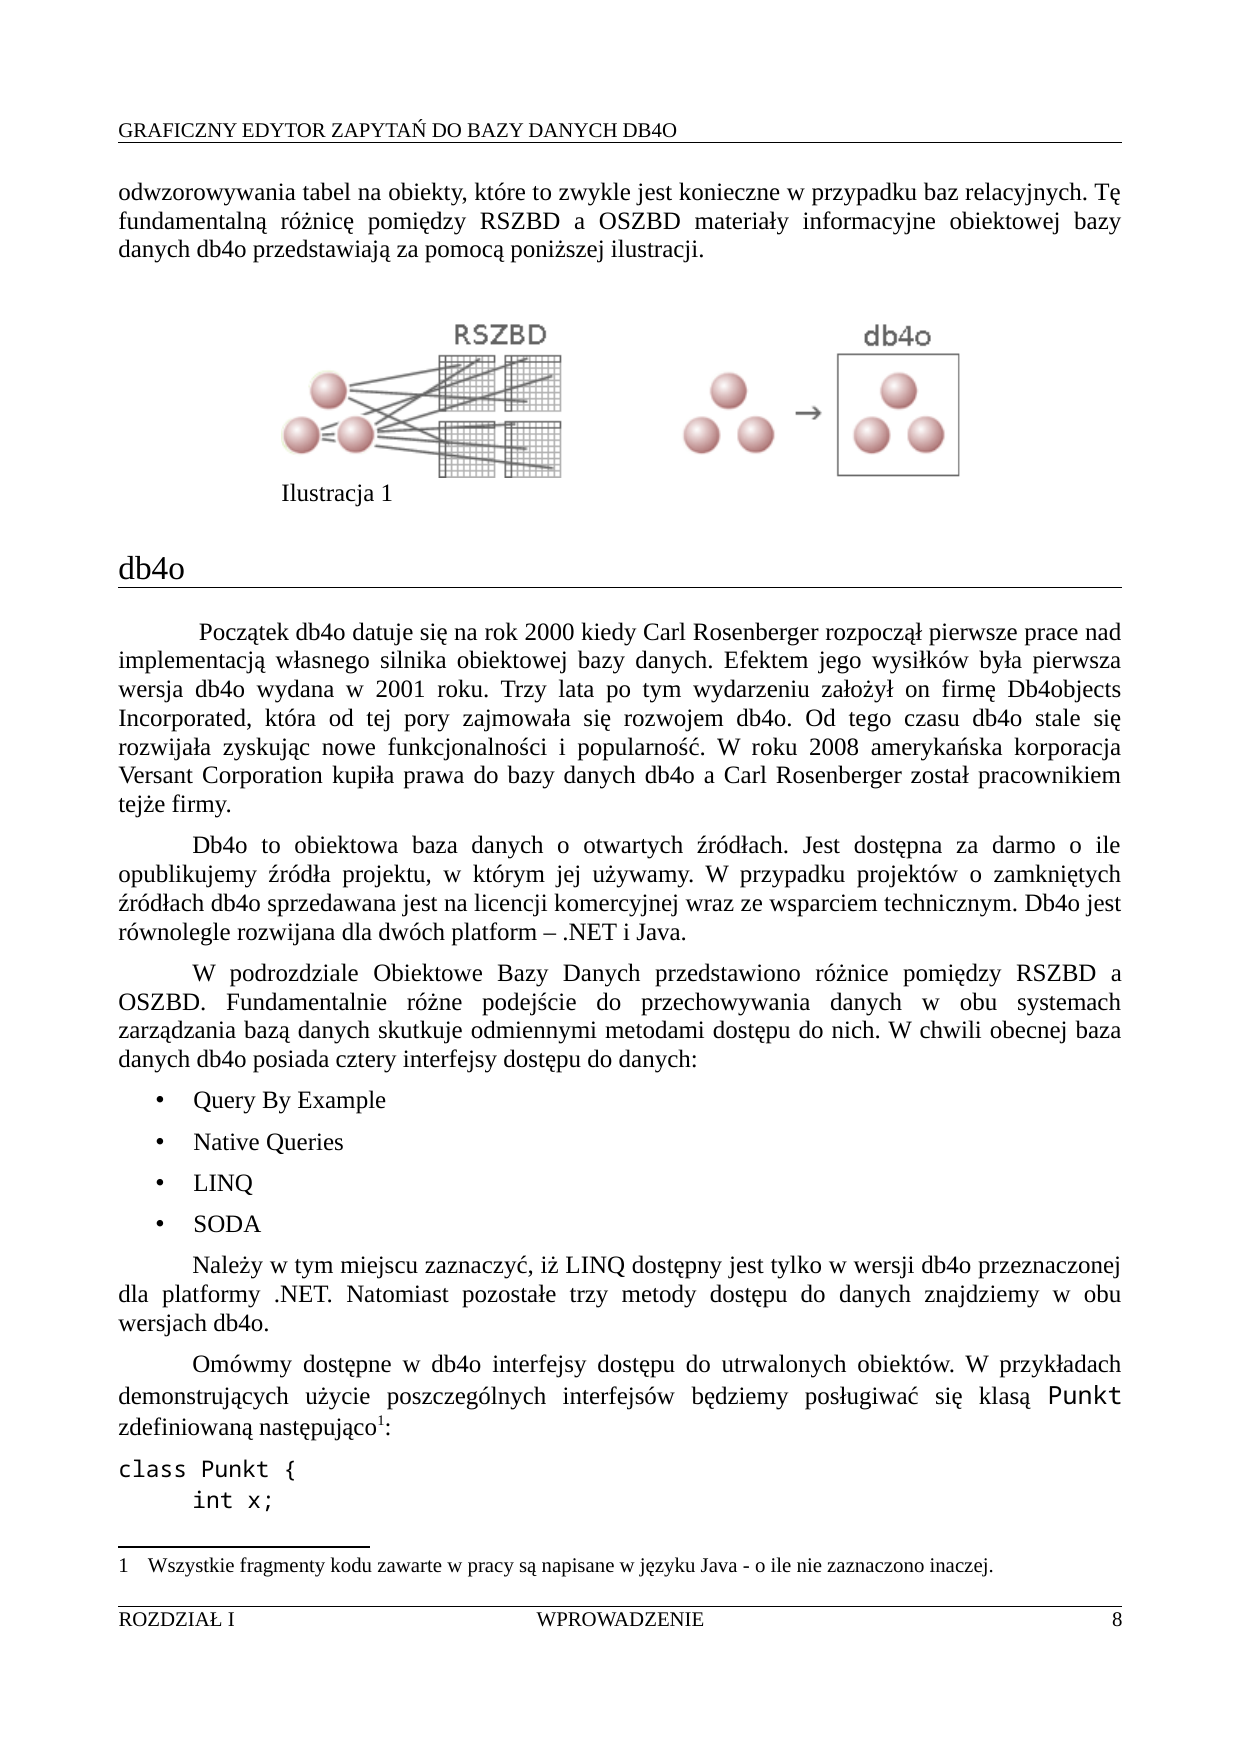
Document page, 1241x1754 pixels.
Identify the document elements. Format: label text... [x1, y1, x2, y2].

text Db4o to obiektowa baza danych o otwartych źródłach. Jest dostępna za darmo o ile opublikujemy źródła projektu, w którym jej używamy. W przypadku projektów o zamkniętych źródłach db4o sprzedawana jest na licencji komercyjnej wraz ze wsparciem technicznym. Db4o jest równolegle rozwijana dla dwóch platform – .NET i Java. [118, 830, 1122, 945]
list Query By Example [156, 1085, 1122, 1114]
text Początek db4o datuje się na rok 2000 kiedy Carl Rosenberger rozpoczął pierwsze prace nad implementacją własnego silnika obiektowej bazy danych. Efektem jego wysiłków była pierwsza wersja db4o wydana w 2001 roku. Trzy lata po tym wydarzeniu założył on firmę Db4objects Incorporated, która od tej pory zajmowała się rozwojem db4o. Od tego czasu db4o stale się rozwijała zyskując nowe funkcjonalności i popularność. W roku 2008 amerykańska korporacja Versant Corporation kupiła prawa do bazy danych db4o a Carl Rosenberger został pracownikiem tejże firmy. [118, 617, 1122, 818]
text odwzorowywania tabel na obiekty, które to zwykle jest konieczne w przypadku baz relacyjnych. Tę fundamentalną różnicę pomiędzy RSZBD a OSZBD materiały informacyjne obiektowej bazy danych db4o przedstawiają za pomocą poniższej ilustracji. [118, 177, 1122, 263]
text Wszystkie fragmenty kodu zawarte w pracy są napisane w języku Java - o ile nie zaznaczono inaczej. [118, 1553, 1122, 1577]
text int x; [118, 1484, 1122, 1516]
list SODA [156, 1209, 1122, 1238]
text Omówmy dostępne w db4o interfejsy dostępu do utrwalonych obiektów. W przykładach demonstrujących użycie poszczególnych interfejsów będziemy posługiwać się klasą Punkt zdefiniowaną następująco: [118, 1349, 1122, 1441]
picture [281, 317, 960, 478]
text Należy w tym miejscu zaznaczyć, iż LINQ dostępny jest tylko w wersji db4o przeznaczonej dla platformy .NET. Natomiast pozostałe trzy metody dostępu do danych znajdziemy w obu wersjach db4o. [118, 1250, 1122, 1337]
list LINQ [156, 1168, 1122, 1197]
subtitle db4o [118, 549, 1122, 587]
text Ilustracja 1 [281, 478, 959, 507]
text class Punkt { [118, 1453, 1122, 1484]
list Native Queries [156, 1127, 1122, 1155]
text W podrozdziale Obiektowe Bazy Danych przedstawiono różnice pomiędzy RSZBD a OSZBD. Fundamentalnie różne podejście do przechowywania danych w obu systemach zarządzania bazą danych skutkuje odmiennymi metodami dostępu do nich. W chwili obecnej baza danych db4o posiada cztery interfejsy dostępu do danych: [118, 958, 1122, 1073]
